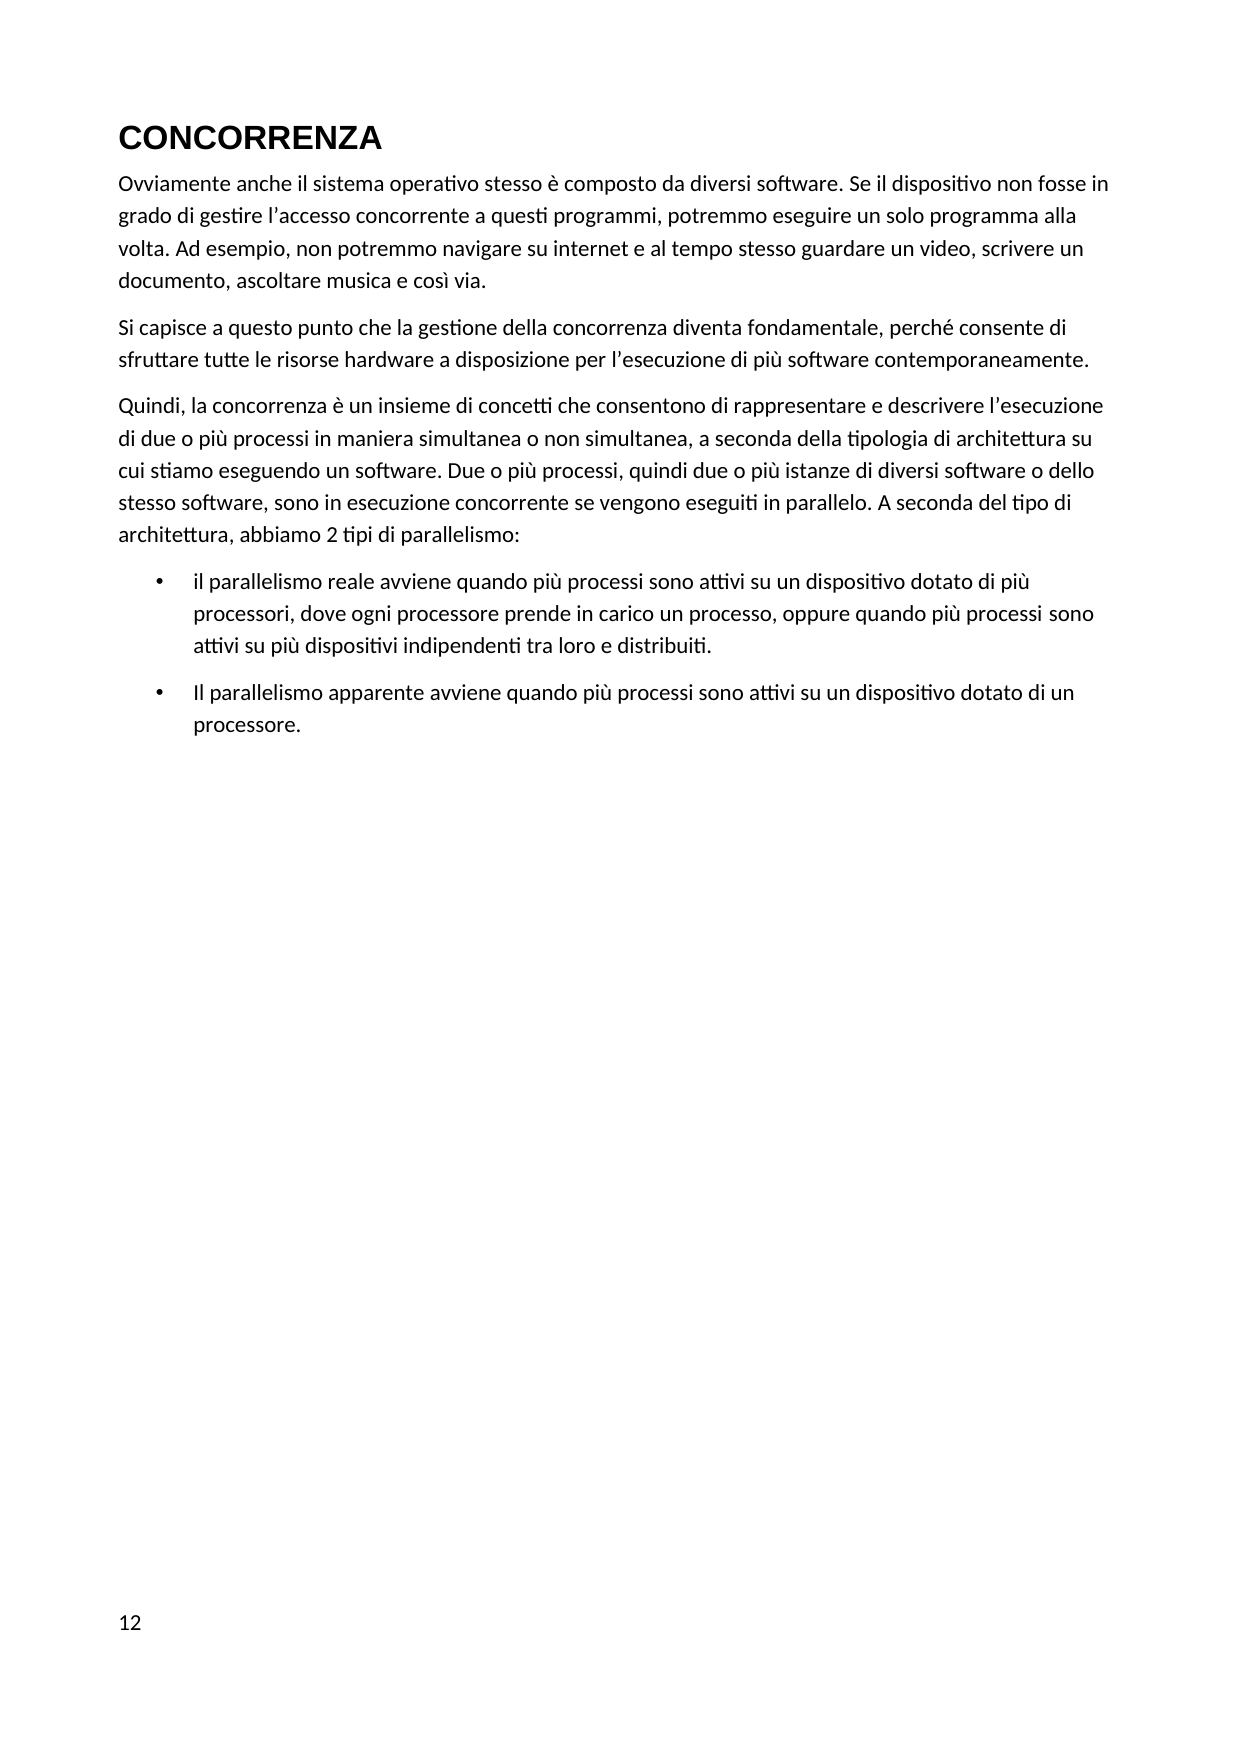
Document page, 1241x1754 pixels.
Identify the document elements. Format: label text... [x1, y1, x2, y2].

list Il parallelismo apparente avviene quando più processi sono attivi su un dispositivo dotato di un processore. [156, 678, 1122, 738]
subtitle CONCORRENZA [118, 118, 1122, 157]
text Ovviamente anche il sistema operativo stesso è composto da diversi software. Se il dispositivo non fosse in grado di gestire l’accesso concorrente a questi programmi, potremmo eseguire un solo programma alla volta. Ad esempio, non potremmo navigare su internet e al tempo stesso guardare un video, scrivere un documento, ascoltare musica e così via. [118, 169, 1122, 294]
list il parallelismo reale avviene quando più processi sono attivi su un dispositivo dotato di più processori, dove ogni processore prende in carico un processo, oppure quando più processi sono attivi su più dispositivi indipendenti tra loro e distribuiti. [156, 567, 1122, 659]
text Quindi, la concorrenza è un insieme di concetti che consentono di rappresentare e descrivere l’esecuzione di due o più processi in maniera simultanea o non simultanea, a seconda della tipologia di architettura su cui stiamo eseguendo un software. Due o più processi, quindi due o più istanze di diversi software o dello stesso software, sono in esecuzione concorrente se vengono eseguiti in parallelo. A seconda del tipo di architettura, abbiamo 2 tipi di parallelismo: [118, 392, 1122, 548]
text Si capisce a questo punto che la gestione della concorrenza diventa fondamentale, perché consente di sfruttare tutte le risorse hardware a disposizione per l’esecuzione di più software contemporaneamente. [118, 313, 1122, 373]
